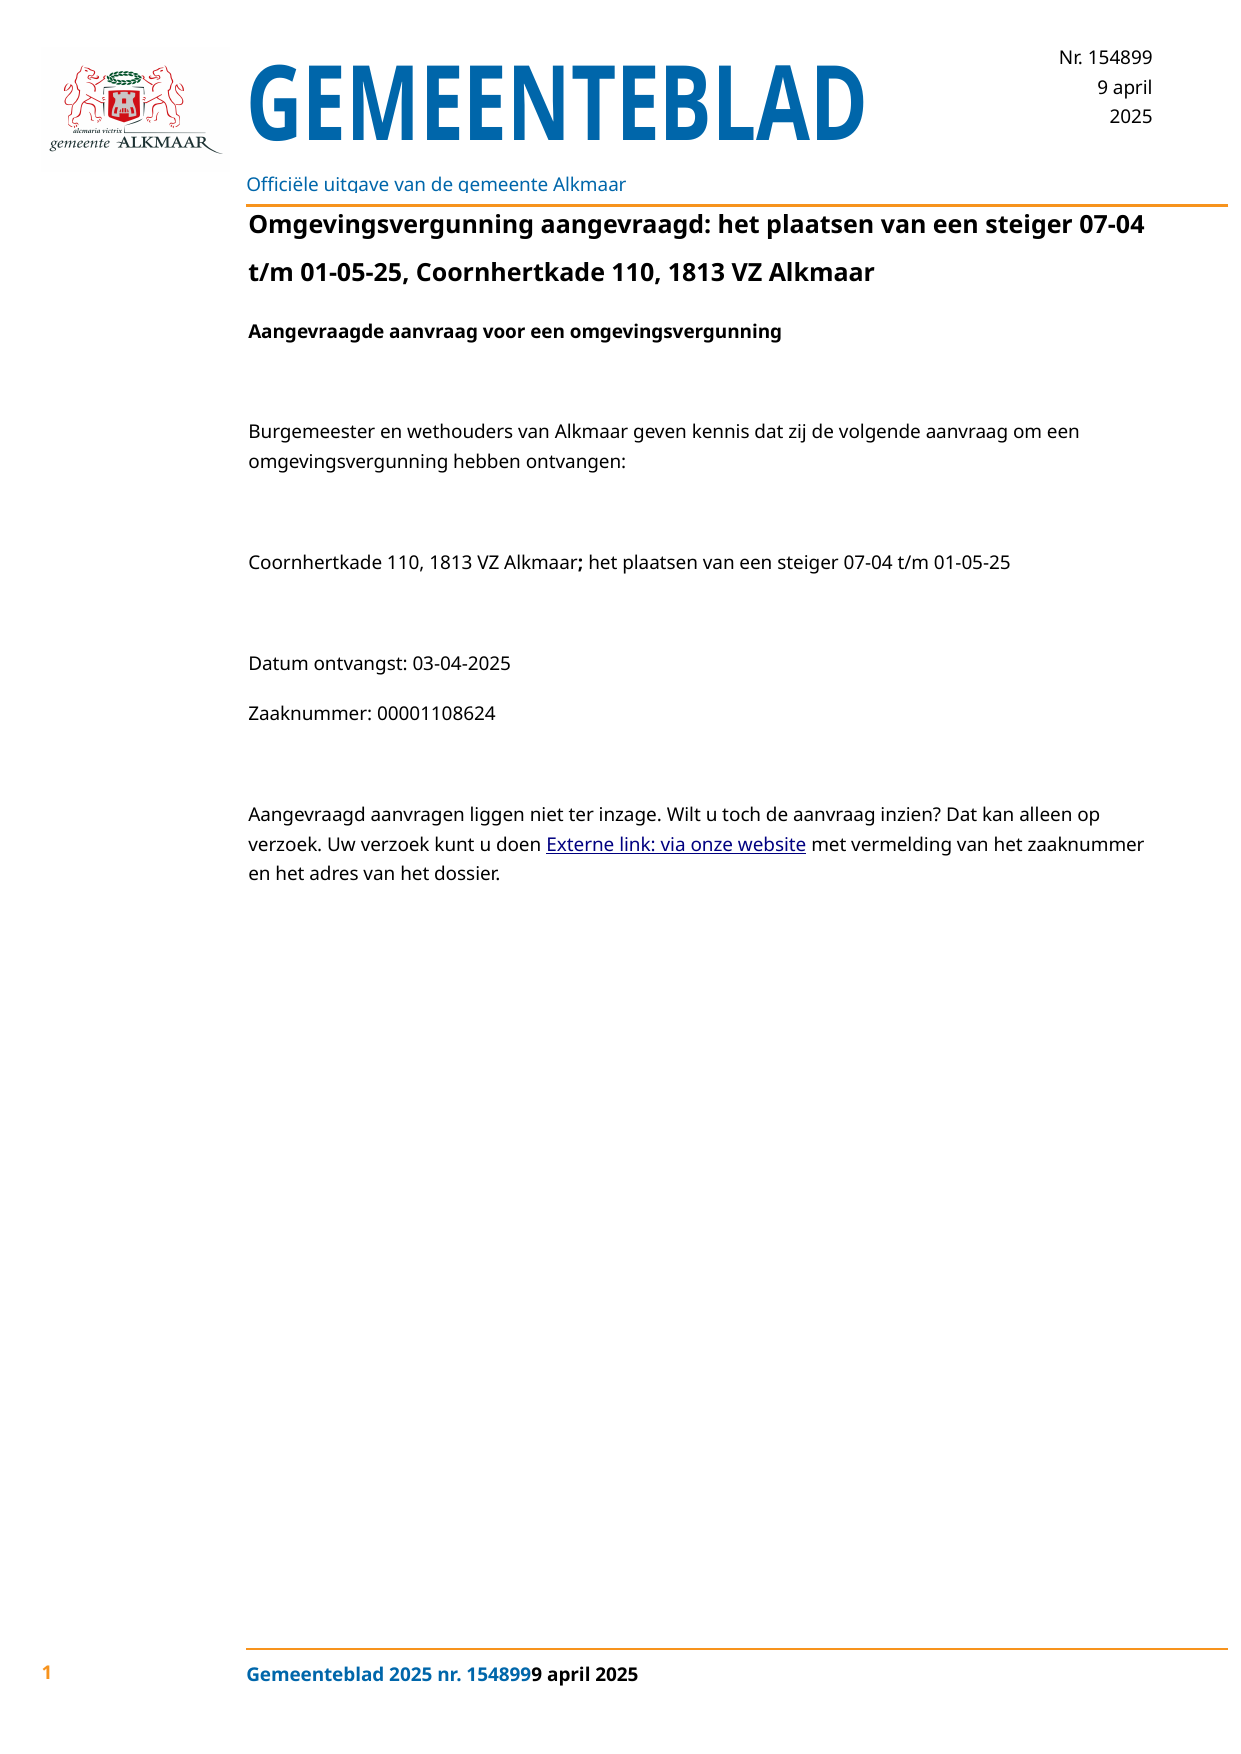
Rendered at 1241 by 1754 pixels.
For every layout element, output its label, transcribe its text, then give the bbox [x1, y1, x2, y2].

text Datum ontvangst: 03-04-2025 [248, 650, 1152, 676]
text Omgevingsvergunning aangevraagd: het plaatsen van een steiger 07-04 t/m 01-05-25, Coornhertkade 110, 1813 VZ Alkmaar [248, 207, 1152, 288]
text Aangevraagd aanvragen liggen niet ter inzage. Wilt u toch de aanvraag inzien? Dat kan alleen op verzoek. Uw verzoek kunt u doen Externe link: via onze website met vermelding van het zaaknummer en het adres van het dossier. [248, 801, 1152, 886]
picture [41, 47, 231, 172]
text Aangevraagde aanvraag voor een omgevingsvergunning [248, 318, 1152, 344]
text Zaaknummer: 00001108624 [248, 700, 1152, 726]
text Burgemeester en wethouders van Alkmaar geven kennis dat zij de volgende aanvraag om een omgevingsvergunning hebben ontvangen: [248, 419, 1152, 474]
text Coornhertkade 110, 1813 VZ Alkmaar; het plaatsen van een steiger 07-04 t/m 01-05-25 [248, 549, 1152, 575]
